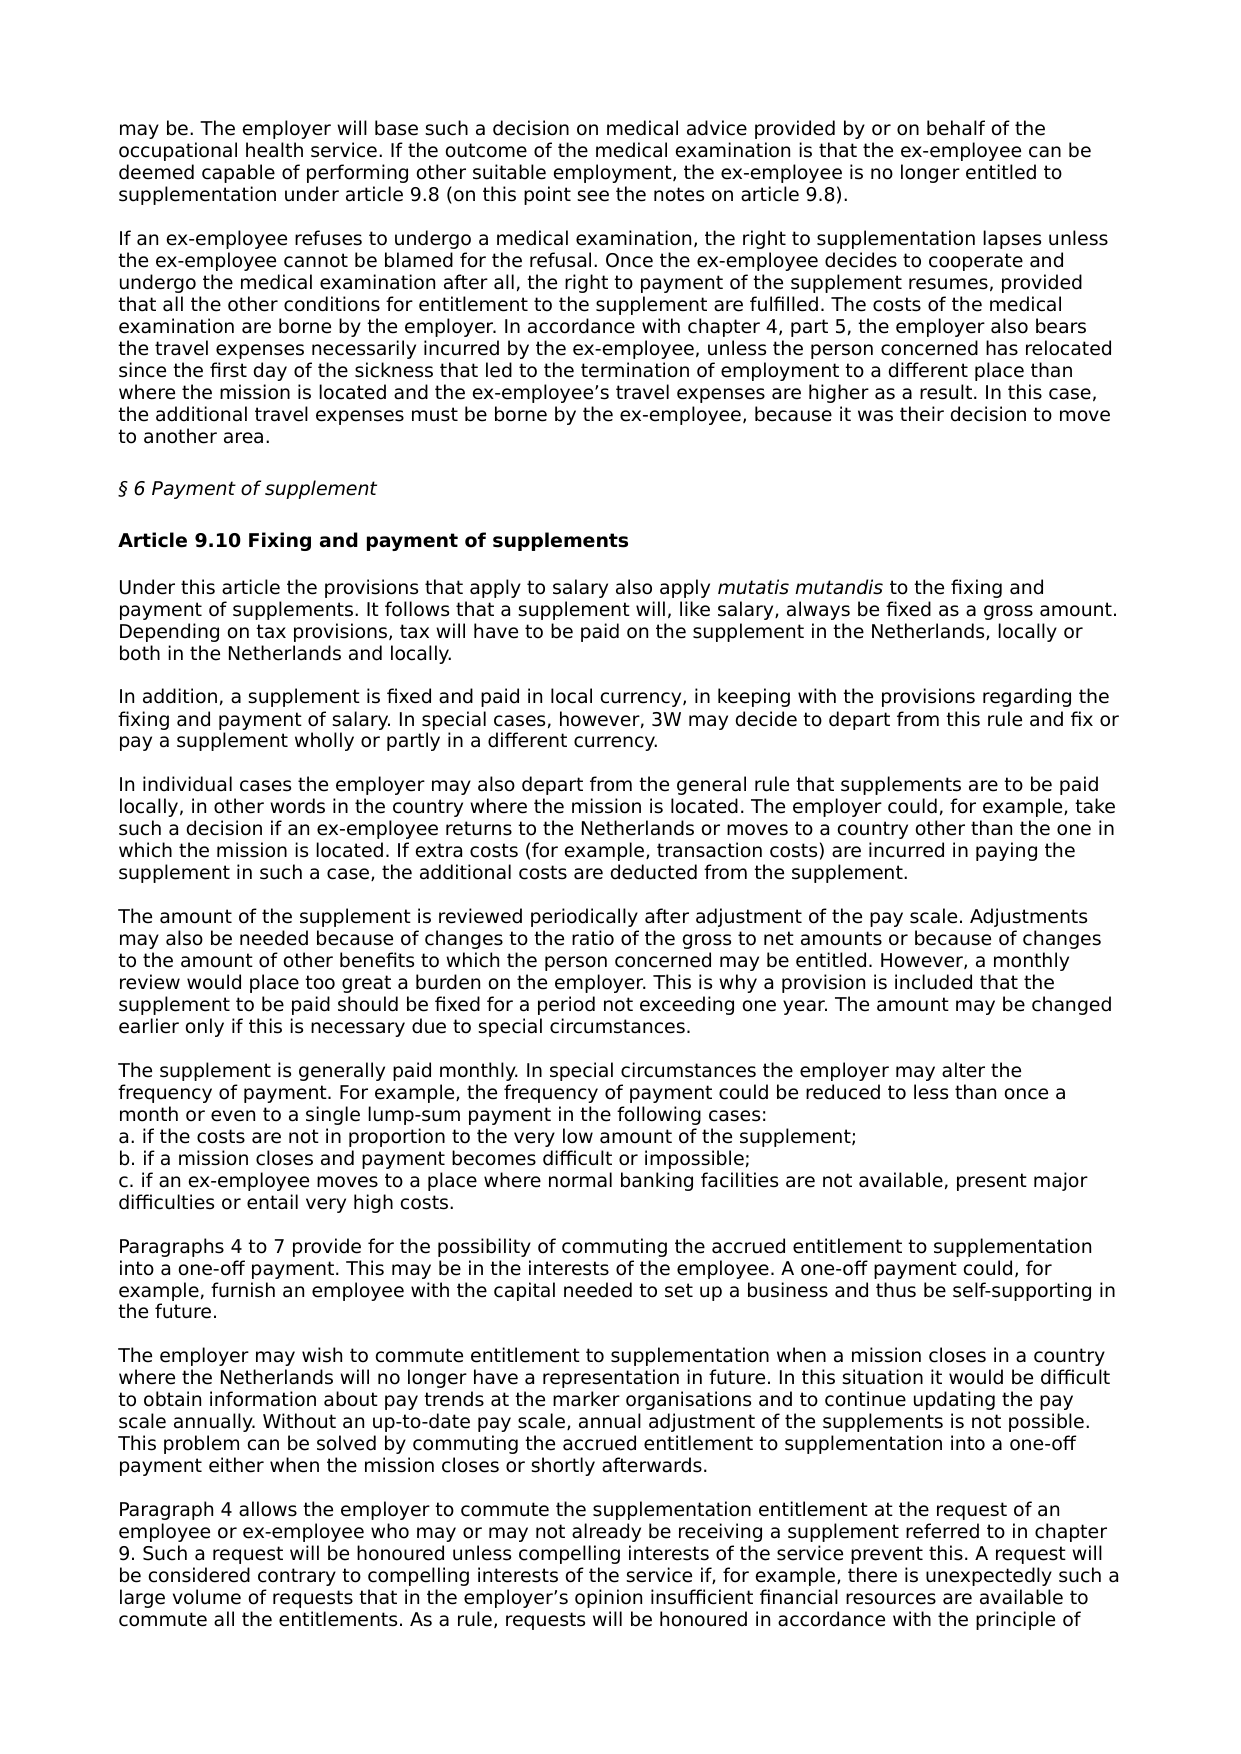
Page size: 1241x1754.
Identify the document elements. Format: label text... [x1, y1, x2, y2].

text The supplement is generally paid monthly. In special circumstances the employer may alter the frequency of payment. For example, the frequency of payment could be reduced to less than once a month or even to a single lump-sum payment in the following cases: [118, 1060, 1122, 1126]
subtitle Article 9.10 Fixing and payment of supplements [118, 530, 1122, 552]
text a. if the costs are not in proportion to the very low amount of the supplement; [118, 1126, 1122, 1148]
text Under this article the provisions that apply to salary also apply mutatis mutandis to the fixing and payment of supplements. It follows that a supplement will, like salary, always be fixed as a gross amount. Depending on tax provisions, tax will have to be paid on the supplement in the Netherlands, locally or both in the Netherlands and locally. [118, 577, 1122, 664]
subtitle § 6 Payment of supplement [118, 478, 1122, 500]
text Paragraph 4 allows the employer to commute the supplementation entitlement at the request of an employee or ex-employee who may or may not already be receiving a supplement referred to in chapter 9. Such a request will be honoured unless compelling interests of the service prevent this. A request will be considered contrary to compelling interests of the service if, for example, there is unexpectedly such a large volume of requests that in the employer’s opinion insufficient financial resources are available to commute all the entitlements. As a rule, requests will be honoured in accordance with the principle of [118, 1499, 1122, 1631]
text b. if a mission closes and payment becomes difficult or impossible; [118, 1148, 1122, 1170]
text The employer may wish to commute entitlement to supplementation when a mission closes in a country where the Netherlands will no longer have a representation in future. In this situation it would be difficult to obtain information about pay trends at the marker organisations and to continue updating the pay scale annually. Without an up-to-date pay scale, annual adjustment of the supplements is not possible. This problem can be solved by commuting the accrued entitlement to supplementation into a one-off payment either when the mission closes or shortly afterwards. [118, 1345, 1122, 1477]
text In addition, a supplement is fixed and paid in local currency, in keeping with the provisions regarding the fixing and payment of salary. In special cases, however, 3W may decide to depart from this rule and fix or pay a supplement wholly or partly in a different currency. [118, 686, 1122, 752]
text may be. The employer will base such a decision on medical advice provided by or on behalf of the occupational health service. If the outcome of the medical examination is that the ex-employee can be deemed capable of performing other suitable employment, the ex-employee is no longer entitled to supplementation under article 9.8 (on this point see the notes on article 9.8). [118, 118, 1122, 206]
text c. if an ex-employee moves to a place where normal banking facilities are not available, present major difficulties or entail very high costs. [118, 1170, 1122, 1214]
text Paragraphs 4 to 7 provide for the possibility of commuting the accrued entitlement to supplementation into a one-off payment. This may be in the interests of the employee. A one-off payment could, for example, furnish an employee with the capital needed to set up a business and thus be self-supporting in the future. [118, 1236, 1122, 1323]
text In individual cases the employer may also depart from the general rule that supplements are to be paid locally, in other words in the country where the mission is located. The employer could, for example, take such a decision if an ex-employee returns to the Netherlands or moves to a country other than the one in which the mission is located. If extra costs (for example, transaction costs) are incurred in paying the supplement in such a case, the additional costs are deducted from the supplement. [118, 774, 1122, 884]
text If an ex-employee refuses to undergo a medical examination, the right to supplementation lapses unless the ex-employee cannot be blamed for the refusal. Once the ex-employee decides to cooperate and undergo the medical examination after all, the right to payment of the supplement resumes, provided that all the other conditions for entitlement to the supplement are fulfilled. The costs of the medical examination are borne by the employer. In accordance with chapter 4, part 5, the employer also bears the travel expenses necessarily incurred by the ex-employee, unless the person concerned has relocated since the first day of the sickness that led to the termination of employment to a different place than where the mission is located and the ex-employee’s travel expenses are higher as a result. In this case, the additional travel expenses must be borne by the ex-employee, because it was their decision to move to another area. [118, 228, 1122, 448]
text The amount of the supplement is reviewed periodically after adjustment of the pay scale. Adjustments may also be needed because of changes to the ratio of the gross to net amounts or because of changes to the amount of other benefits to which the person concerned may be entitled. However, a monthly review would place too great a burden on the employer. This is why a provision is included that the supplement to be paid should be fixed for a period not exceeding one year. The amount may be changed earlier only if this is necessary due to special circumstances. [118, 906, 1122, 1038]
